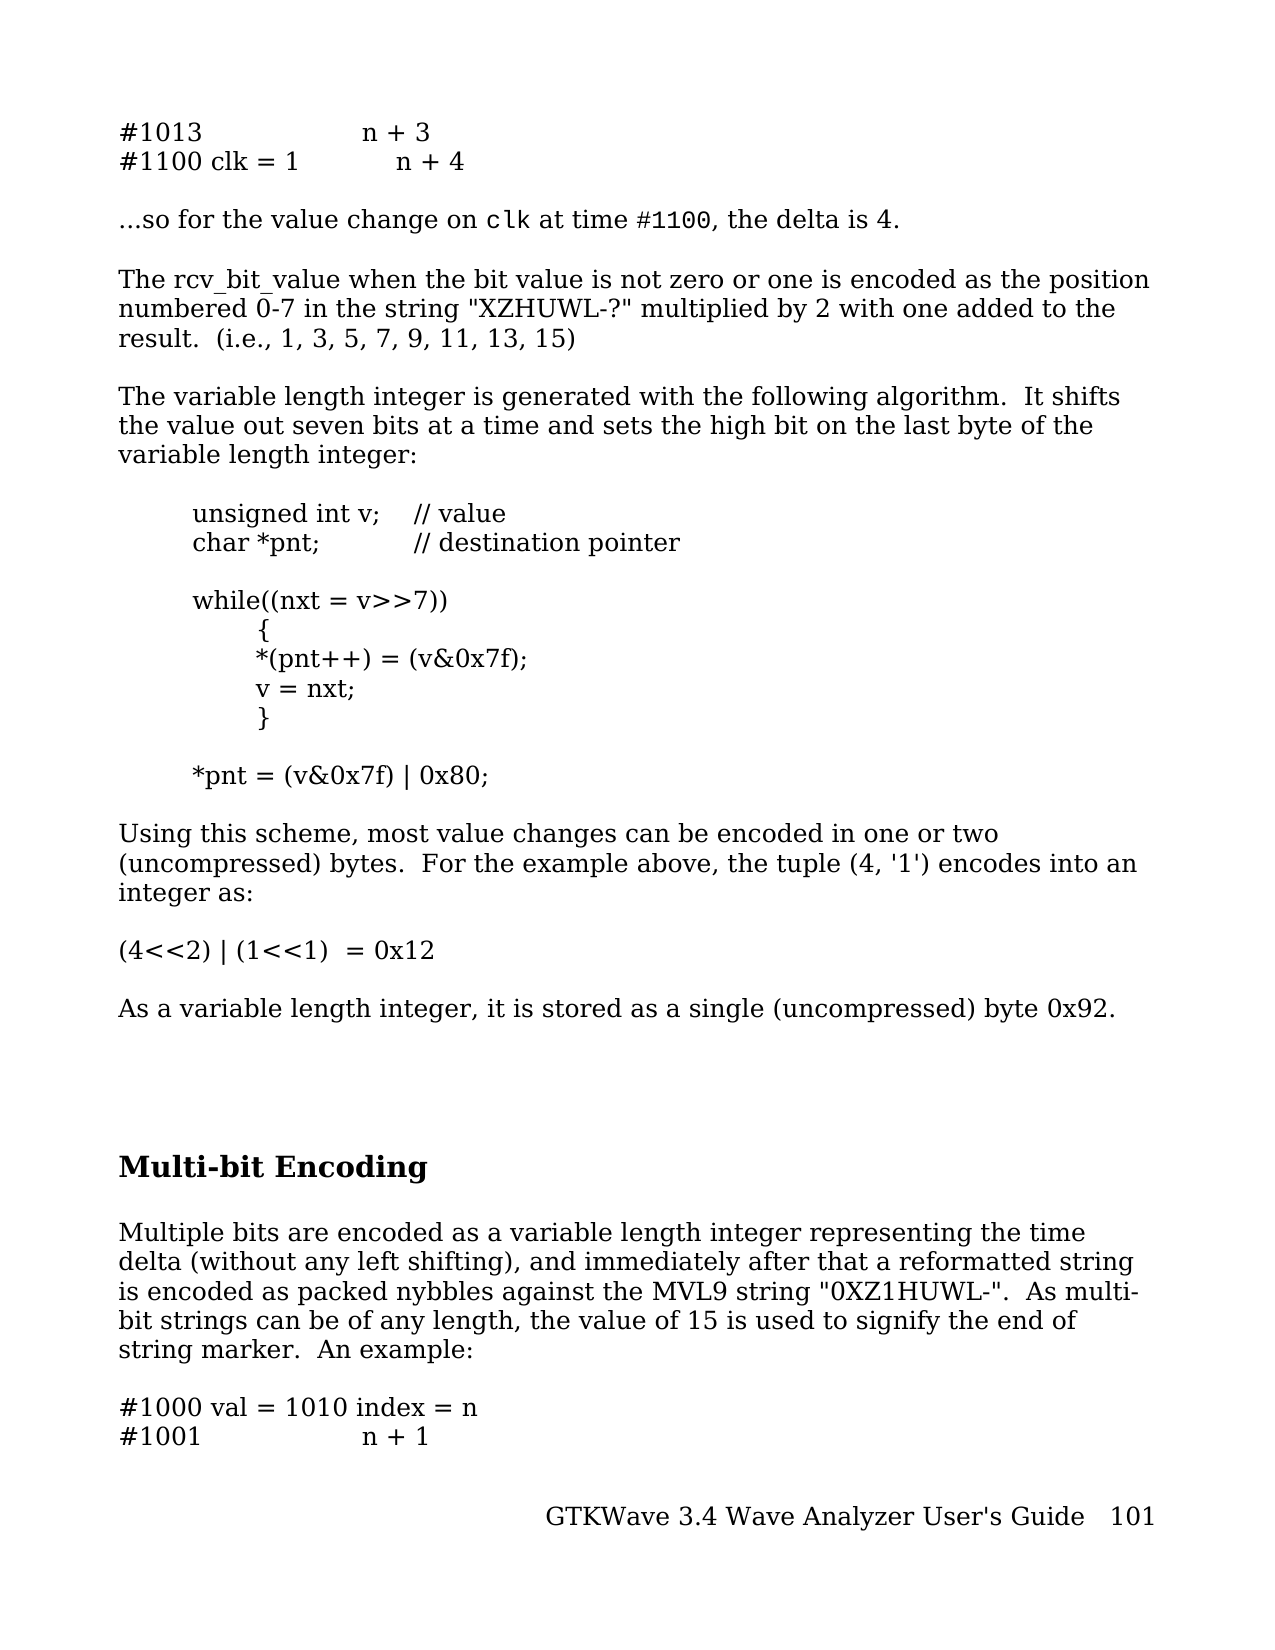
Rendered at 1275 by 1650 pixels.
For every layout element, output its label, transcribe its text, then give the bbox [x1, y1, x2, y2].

text #1013 n + 3 [118, 118, 1157, 147]
text char *pnt; // destination pointer [118, 528, 1157, 557]
text #1001 n + 1 [118, 1422, 1157, 1452]
text *pnt = (v&0x7f) | 0x80; [118, 761, 1157, 791]
subtitle Multi-bit Encoding [118, 1150, 1157, 1184]
text The rcv_bit_value when the bit value is not zero or one is encoded as the position numbered 0-7 in the string "XZHUWL-?" multiplied by 2 with one added to the result. (i.e., 1, 3, 5, 7, 9, 11, 13, 15) [118, 266, 1157, 353]
text *(pnt++) = (v&0x7f); [118, 645, 1157, 674]
text ...so for the value change on clk at time #1100, the delta is 4. [118, 206, 1157, 236]
text As a variable length integer, it is stored as a single (uncompressed) byte 0x92. [118, 995, 1157, 1024]
text { [118, 616, 1157, 645]
text Multiple bits are encoded as a variable length integer representing the time delta (without any left shifting), and immediately after that a reformatted string is encoded as packed nybbles against the MVL9 string "0XZ1HUWL-". As multi-bit strings can be of any length, the value of 15 is used to signify the end of string marker. An example: [118, 1218, 1157, 1364]
text unsigned int v; // value [118, 499, 1157, 528]
text while((nxt = v>>7)) [118, 586, 1157, 616]
text (4<<2) | (1<<1) = 0x12 [118, 936, 1157, 966]
text The variable length integer is generated with the following algorithm. It shifts the value out seven bits at a time and sets the high bit on the last byte of the variable length integer: [118, 382, 1157, 470]
text v = nxt; [118, 674, 1157, 703]
text } [118, 703, 1157, 732]
text Using this scheme, most value changes can be encoded in one or two (uncompressed) bytes. For the example above, the tuple (4, '1') encodes into an integer as: [118, 820, 1157, 907]
text #1000 val = 1010 index = n [118, 1393, 1157, 1422]
text #1100 clk = 1 n + 4 [118, 147, 1157, 176]
